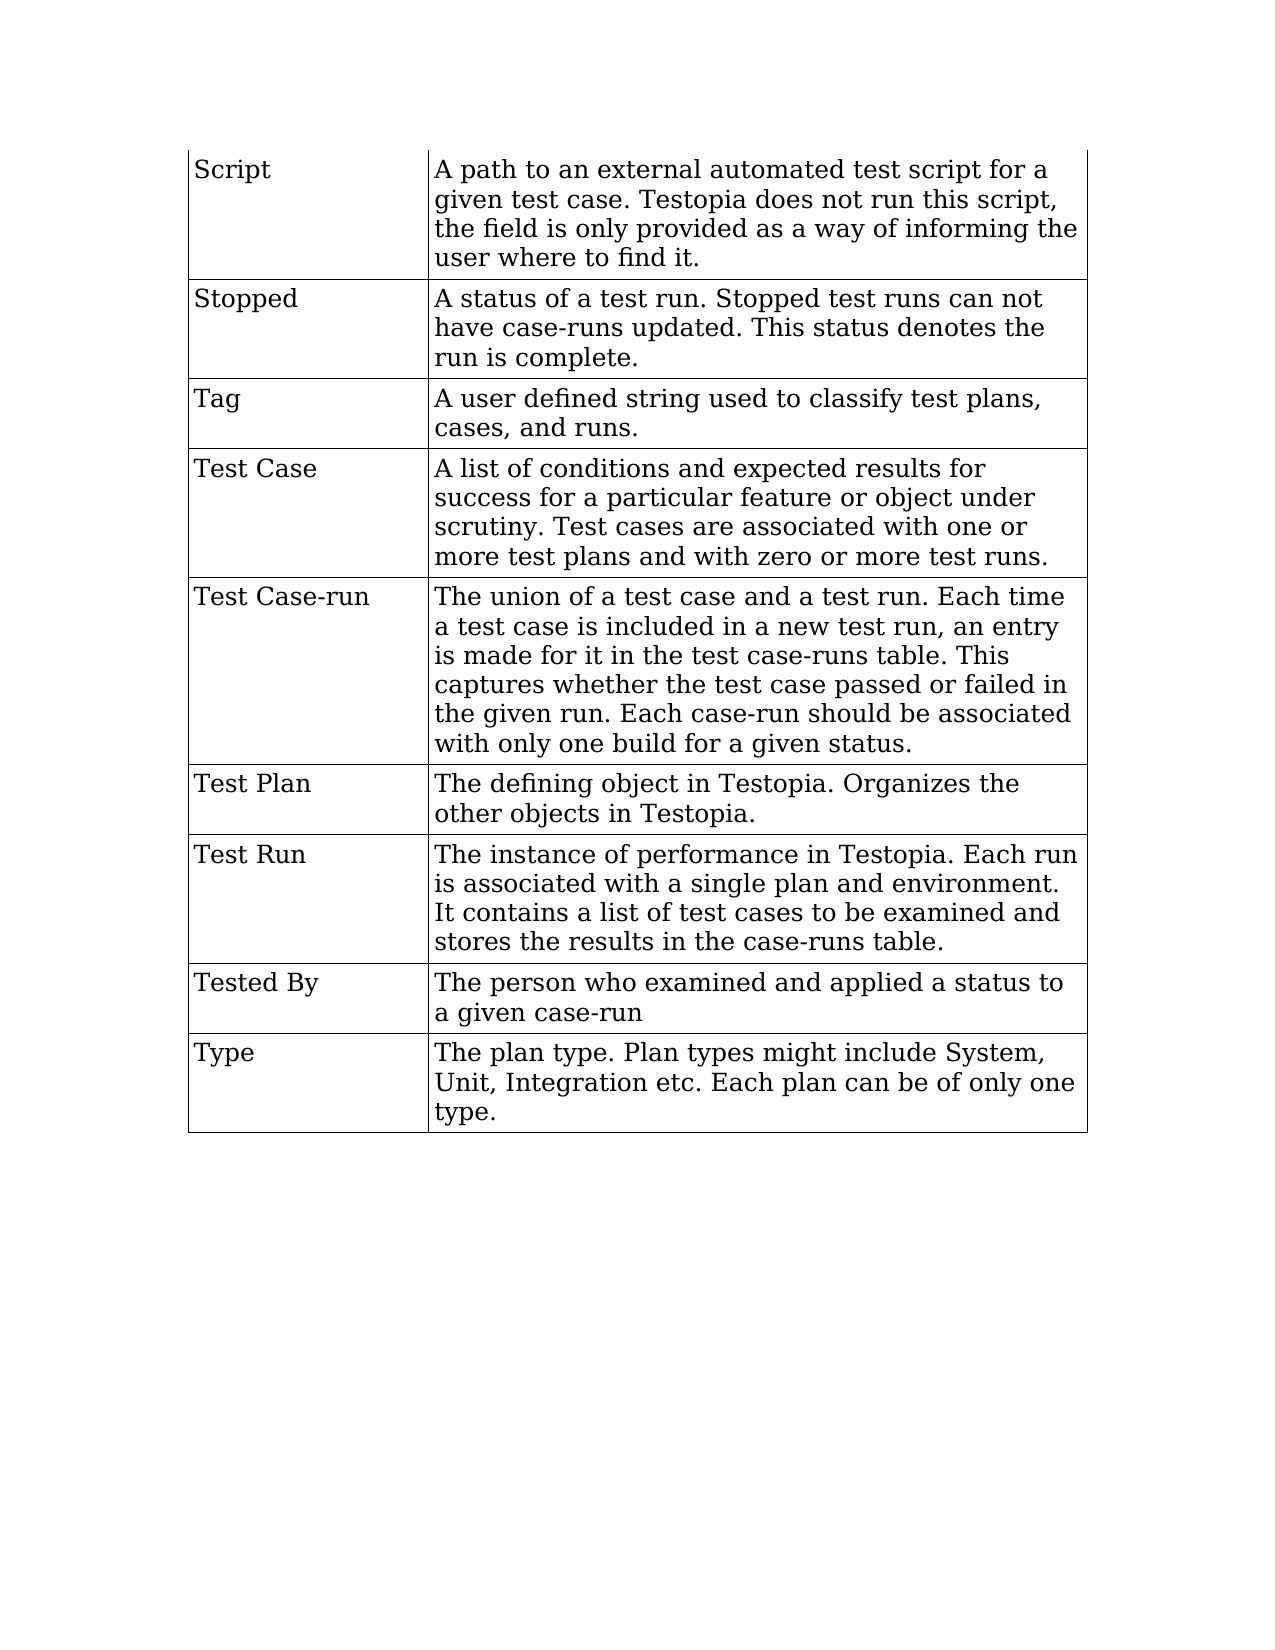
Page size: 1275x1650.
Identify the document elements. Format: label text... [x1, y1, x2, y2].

table_cell Stopped [189, 280, 428, 378]
table_cell A path to an external automated test script for a given test case. Testopia does not run this script, the field is only provided as a way of informing the user where to find it. [429, 150, 1087, 279]
table_cell Tag [189, 379, 428, 448]
table_cell Script [189, 150, 428, 279]
table_cell Test Run [189, 835, 428, 963]
table_cell The union of a test case and a test run. Each time a test case is included in a new test run, an entry is made for it in the test case-runs table. This captures whether the test case passed or failed in the given run. Each case-run should be associated with only one build for a given status. [429, 578, 1087, 764]
table_cell A status of a test run. Stopped test runs can not have case-runs updated. This status denotes the run is complete. [429, 280, 1087, 378]
table_cell Tested By [189, 964, 428, 1033]
table_cell The plan type. Plan types might include System, Unit, Integration etc. Each plan can be of only one type. [429, 1034, 1087, 1132]
table_cell The person who examined and applied a status to a given case-run [429, 964, 1087, 1033]
table_cell The defining object in Testopia. Organizes the other objects in Testopia. [429, 765, 1087, 834]
table_cell A user defined string used to classify test plans, cases, and runs. [429, 379, 1087, 448]
table_cell Test Plan [189, 765, 428, 834]
table_cell Type [189, 1034, 428, 1132]
table_cell Test Case-run [189, 578, 428, 764]
table_cell Test Case [189, 449, 428, 577]
table_cell A list of conditions and expected results for success for a particular feature or object under scrutiny. Test cases are associated with one or more test plans and with zero or more test runs. [429, 449, 1087, 577]
table_cell The instance of performance in Testopia. Each run is associated with a single plan and environment. It contains a list of test cases to be examined and stores the results in the case-runs table. [429, 835, 1087, 963]
